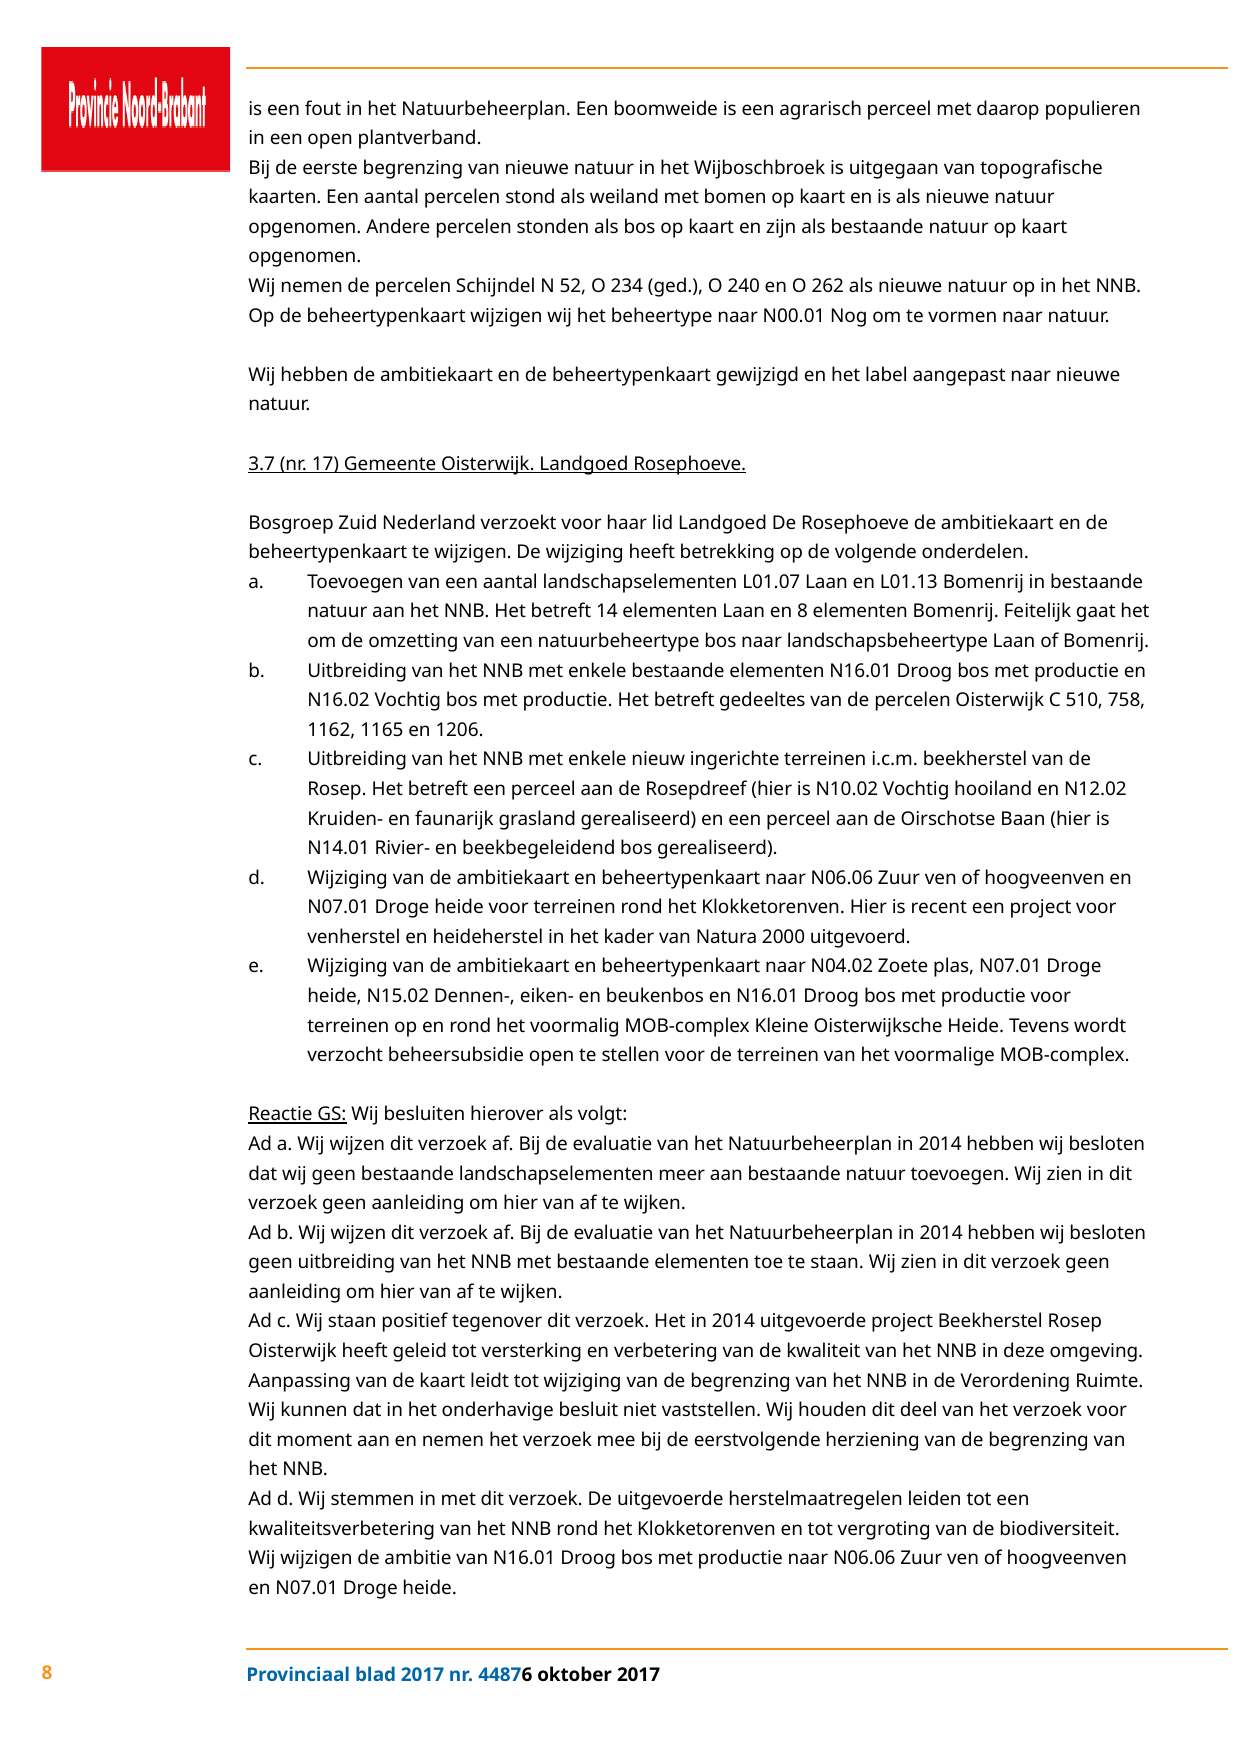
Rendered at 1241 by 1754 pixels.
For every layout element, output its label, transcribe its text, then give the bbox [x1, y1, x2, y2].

list Toevoegen van een aantal landschapselementen L01.07 Laan en L01.13 Bomenrij in bestaande natuur aan het NNB. Het betreft 14 elementen Laan en 8 elementen Bomenrij. Feitelijk gaat het om de omzetting van een natuurbeheertype bos naar landschapsbeheertype Laan of Bomenrij. [248, 568, 1152, 653]
text Bosgroep Zuid Nederland verzoekt voor haar lid Landgoed De Rosephoeve de ambitiekaart en de beheertypenkaart te wijzigen. De wijziging heeft betrekking op de volgende onderdelen. [248, 509, 1152, 564]
list Wijziging van de ambitiekaart en beheertypenkaart naar N06.06 Zuur ven of hoogveenven en N07.01 Droge heide voor terreinen rond het Klokketorenven. Hier is recent een project voor venherstel en heideherstel in het kader van Natura 2000 uitgevoerd. [248, 864, 1152, 949]
text Ad c. Wij staan positief tegenover dit verzoek. Het in 2014 uitgevoerde project Beekherstel Rosep Oisterwijk heeft geleid tot versterking en verbetering van de kwaliteit van het NNB in deze omgeving. Aanpassing van de kaart leidt tot wijziging van de begrenzing van het NNB in de Verordening Ruimte. Wij kunnen dat in het onderhavige besluit niet vaststellen. Wij houden dit deel van het verzoek voor dit moment aan en nemen het verzoek mee bij de eerstvolgende herziening van de begrenzing van het NNB. [248, 1308, 1152, 1481]
text Reactie GS: Wij besluiten hierover als volgt: [248, 1101, 1152, 1126]
text Ad b. Wij wijzen dit verzoek af. Bij de evaluatie van het Natuurbeheerplan in 2014 hebben wij besloten geen uitbreiding van het NNB met bestaande elementen toe te staan. Wij zien in dit verzoek geen aanleiding om hier van af te wijken. [248, 1219, 1152, 1304]
text is een fout in het Natuurbeheerplan. Een boomweide is een agrarisch perceel met daarop populieren in een open plantverband. [248, 95, 1152, 150]
text Bij de eerste begrenzing van nieuwe natuur in het Wijboschbroek is uitgegaan van topografische kaarten. Een aantal percelen stond als weiland met bomen op kaart en is als nieuwe natuur opgenomen. Andere percelen stonden als bos op kaart en zijn als bestaande natuur op kaart opgenomen. [248, 154, 1152, 268]
text Ad a. Wij wijzen dit verzoek af. Bij de evaluatie van het Natuurbeheerplan in 2014 hebben wij besloten dat wij geen bestaande landschapselementen meer aan bestaande natuur toevoegen. Wij zien in dit verzoek geen aanleiding om hier van af te wijken. [248, 1130, 1152, 1215]
picture [41, 47, 231, 172]
list Uitbreiding van het NNB met enkele bestaande elementen N16.01 Droog bos met productie en N16.02 Vochtig bos met productie. Het betreft gedeeltes van de percelen Oisterwijk C 510, 758, 1162, 1165 en 1206. [248, 657, 1152, 742]
text 3.7 (nr. 17) Gemeente Oisterwijk. Landgoed Rosephoeve. [248, 450, 1152, 476]
text Ad d. Wij stemmen in met dit verzoek. De uitgevoerde herstelmaatregelen leiden tot een kwaliteitsverbetering van het NNB rond het Klokketorenven en tot vergroting van de biodiversiteit. Wij wijzigen de ambitie van N16.01 Droog bos met productie naar N06.06 Zuur ven of hoogveenven en N07.01 Droge heide. [248, 1485, 1152, 1600]
text Wij nemen de percelen Schijndel N 52, O 234 (ged.), O 240 en O 262 als nieuwe natuur op in het NNB. Op de beheertypenkaart wijzigen wij het beheertype naar N00.01 Nog om te vormen naar natuur. [248, 272, 1152, 328]
text Wij hebben de ambitiekaart en de beheertypenkaart gewijzigd en het label aangepast naar nieuwe natuur. [248, 361, 1152, 416]
list Wijziging van de ambitiekaart en beheertypenkaart naar N04.02 Zoete plas, N07.01 Droge heide, N15.02 Dennen-, eiken- en beukenbos en N16.01 Droog bos met productie voor terreinen op en rond het voormalig MOB-complex Kleine Oisterwijksche Heide. Tevens wordt verzocht beheersubsidie open te stellen voor de terreinen van het voormalige MOB-complex. [248, 953, 1152, 1067]
list Uitbreiding van het NNB met enkele nieuw ingerichte terreinen i.c.m. beekherstel van de Rosep. Het betreft een perceel aan de Rosepdreef (hier is N10.02 Vochtig hooiland en N12.02 Kruiden- en faunarijk grasland gerealiseerd) en een perceel aan de Oirschotse Baan (hier is N14.01 Rivier- en beekbegeleidend bos gerealiseerd). [248, 746, 1152, 860]
